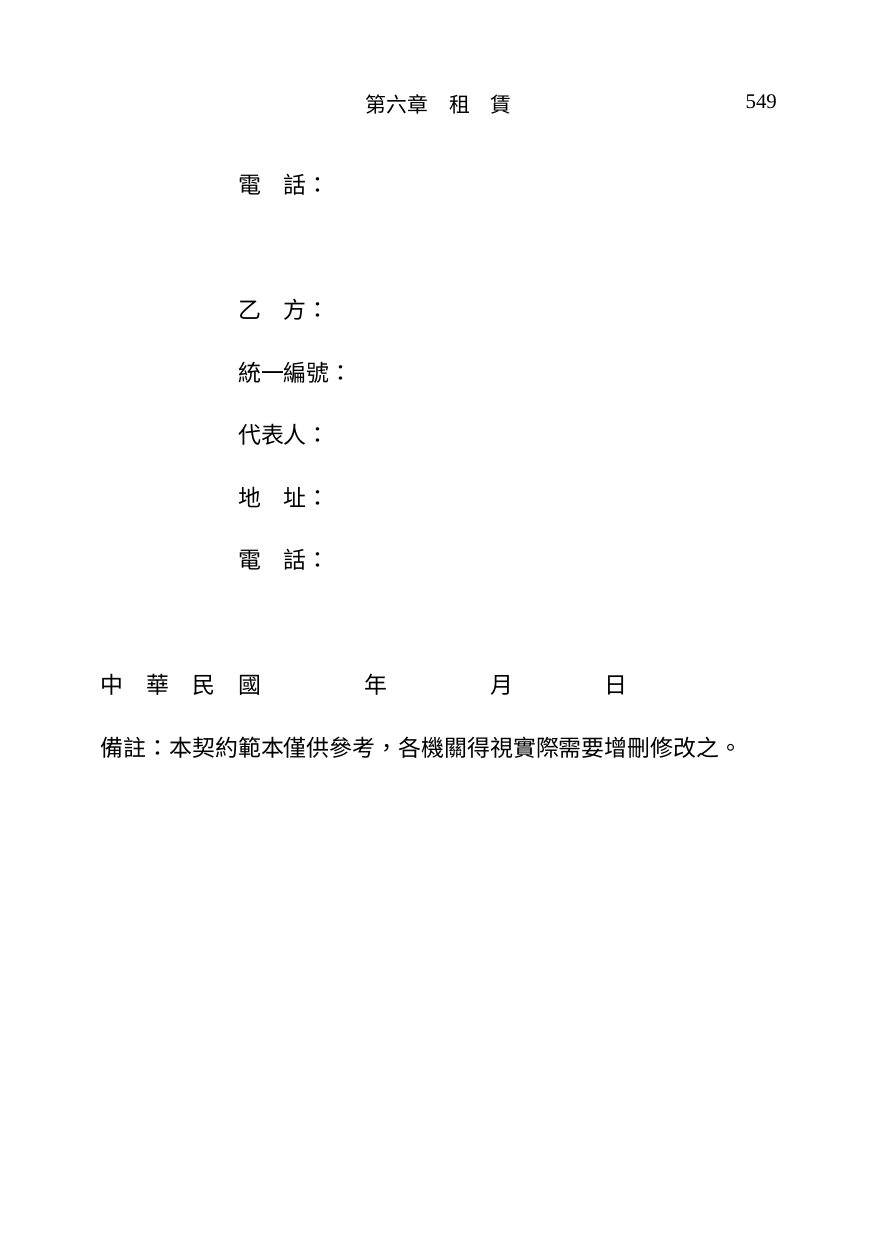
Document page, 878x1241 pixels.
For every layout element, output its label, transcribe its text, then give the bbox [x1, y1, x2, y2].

text 電 話： [238, 142, 777, 204]
text 備註：本契約範本僅供參考，各機關得視實際需要增刪修改之。 [100, 704, 777, 767]
text 代表人： [238, 392, 777, 454]
text 中 華 民 國 年 月 日 [100, 642, 777, 704]
text 統一編號： [238, 329, 777, 392]
text 電 話： [238, 517, 777, 579]
text 地 址： [238, 454, 777, 517]
text 乙 方： [238, 267, 777, 329]
